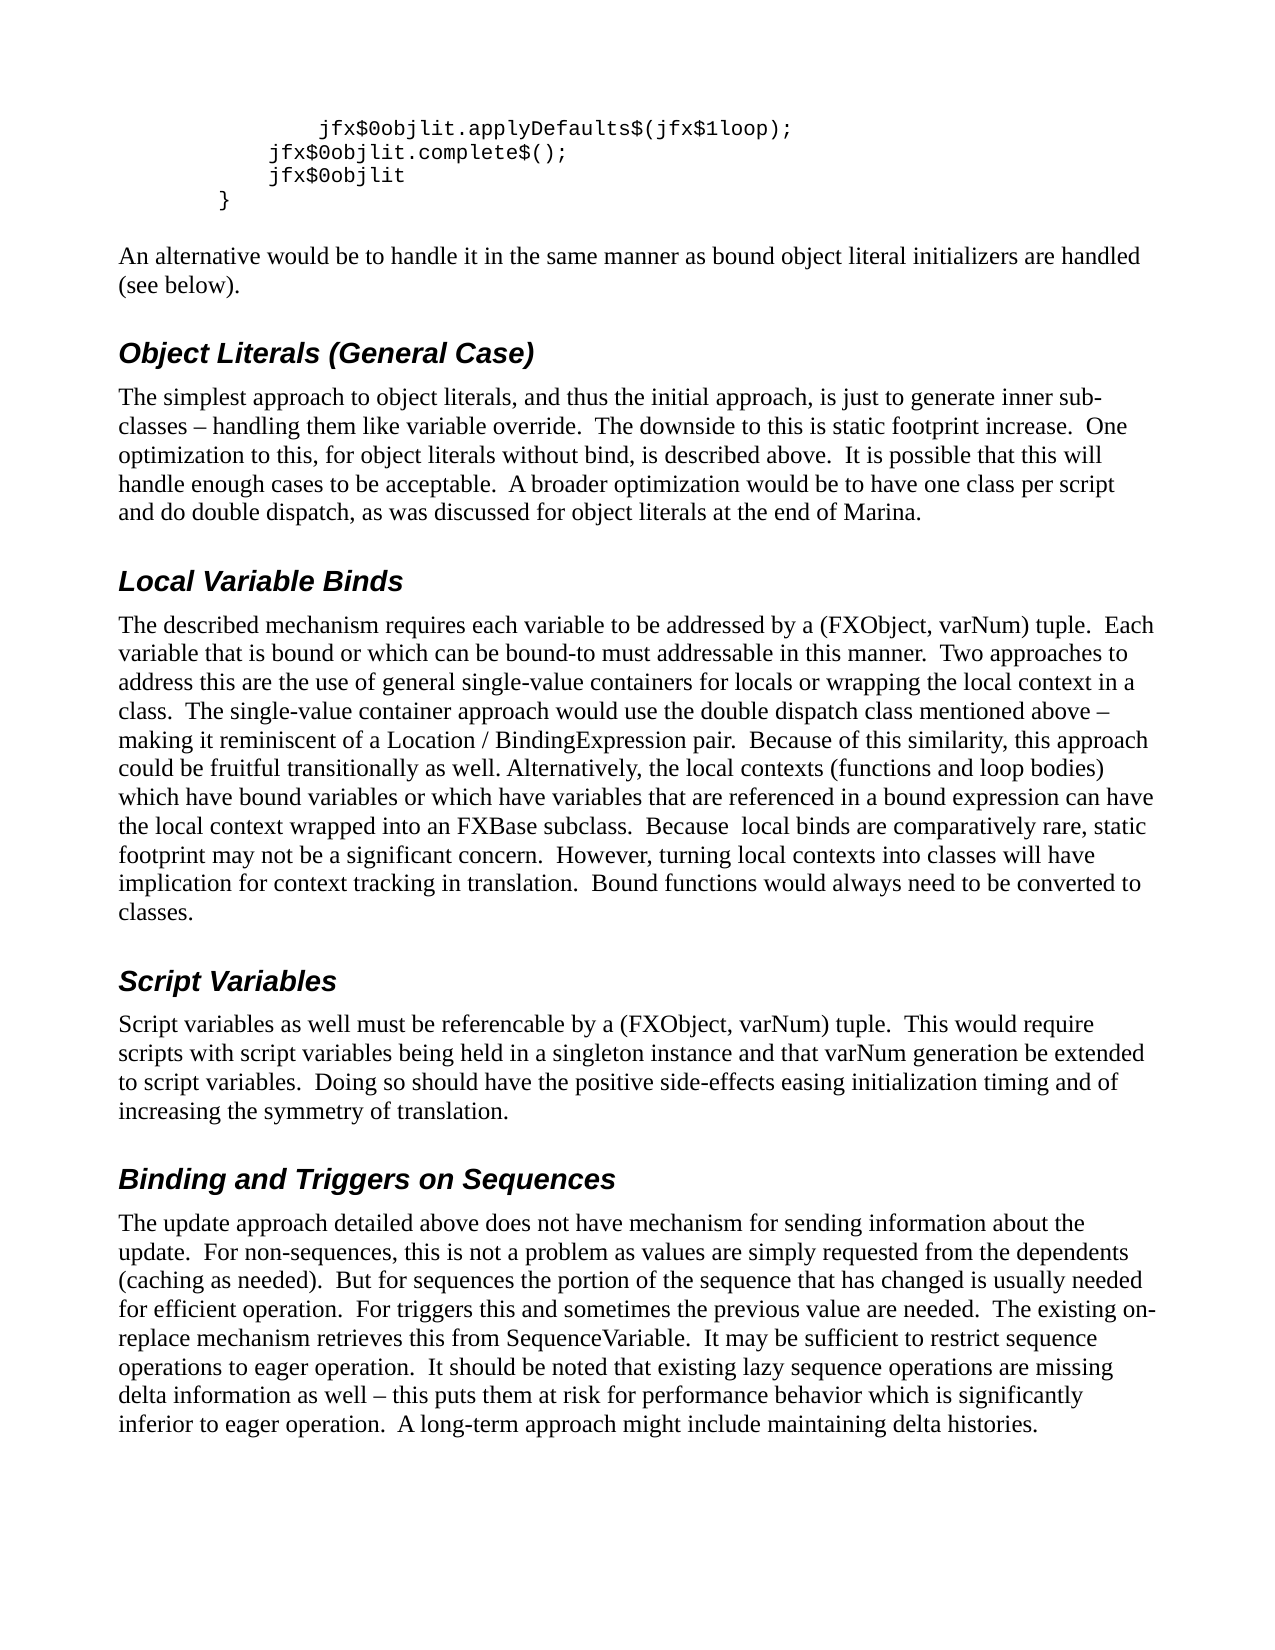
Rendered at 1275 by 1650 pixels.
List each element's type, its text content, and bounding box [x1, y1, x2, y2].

text An alternative would be to handle it in the same manner as bound object literal initializers are handled (see below). [118, 241, 1157, 299]
text jfx$0objlit.complete$(); [118, 142, 1157, 165]
subtitle Binding and Triggers on Sequences [118, 1162, 1157, 1196]
subtitle Script Variables [118, 963, 1157, 997]
subtitle Object Literals (General Case) [118, 336, 1157, 370]
text The update approach detailed above does not have mechanism for sending information about the update. For non-sequences, this is not a problem as values are simply requested from the dependents (caching as needed). But for sequences the portion of the sequence that has changed is usually needed for efficient operation. For triggers this and sometimes the previous value are needed. The existing on-replace mechanism retrieves this from SequenceVariable. It may be sufficient to restrict sequence operations to eager operation. It should be noted that existing lazy sequence operations are missing delta information as well – this puts them at risk for performance behavior which is significantly inferior to eager operation. A long-term approach might include maintaining delta histories. [118, 1208, 1157, 1438]
text Script variables as well must be referencable by a (FXObject, varNum) tuple. This would require scripts with script variables being held in a singleton instance and that varNum generation be extended to script variables. Doing so should have the positive side-effects easing initialization timing and of increasing the symmetry of translation. [118, 1009, 1157, 1124]
text jfx$0objlit.applyDefaults$(jfx$1loop); [118, 118, 1157, 142]
text The described mechanism requires each variable to be addressed by a (FXObject, varNum) tuple. Each variable that is bound or which can be bound-to must addressable in this manner. Two approaches to address this are the use of general single-value containers for locals or wrapping the local context in a class. The single-value container approach would use the double dispatch class mentioned above – making it reminiscent of a Location / BindingExpression pair. Because of this similarity, this approach could be fruitful transitionally as well. Alternatively, the local contexts (functions and loop bodies) which have bound variables or which have variables that are referenced in a bound expression can have the local context wrapped into an FXBase subclass. Because local binds are comparatively rare, static footprint may not be a significant concern. However, turning local contexts into classes will have implication for context tracking in translation. Bound functions would always need to be converted to classes. [118, 610, 1157, 926]
text } [118, 189, 1157, 213]
text The simplest approach to object literals, and thus the initial approach, is just to generate inner sub-classes – handling them like variable override. The downside to this is static footprint increase. One optimization to this, for object literals without bind, is described above. It is possible that this will handle enough cases to be acceptable. A broader optimization would be to have one class per script and do double dispatch, as was discussed for object literals at the end of Marina. [118, 382, 1157, 526]
subtitle Local Variable Binds [118, 564, 1157, 597]
text jfx$0objlit [118, 165, 1157, 189]
